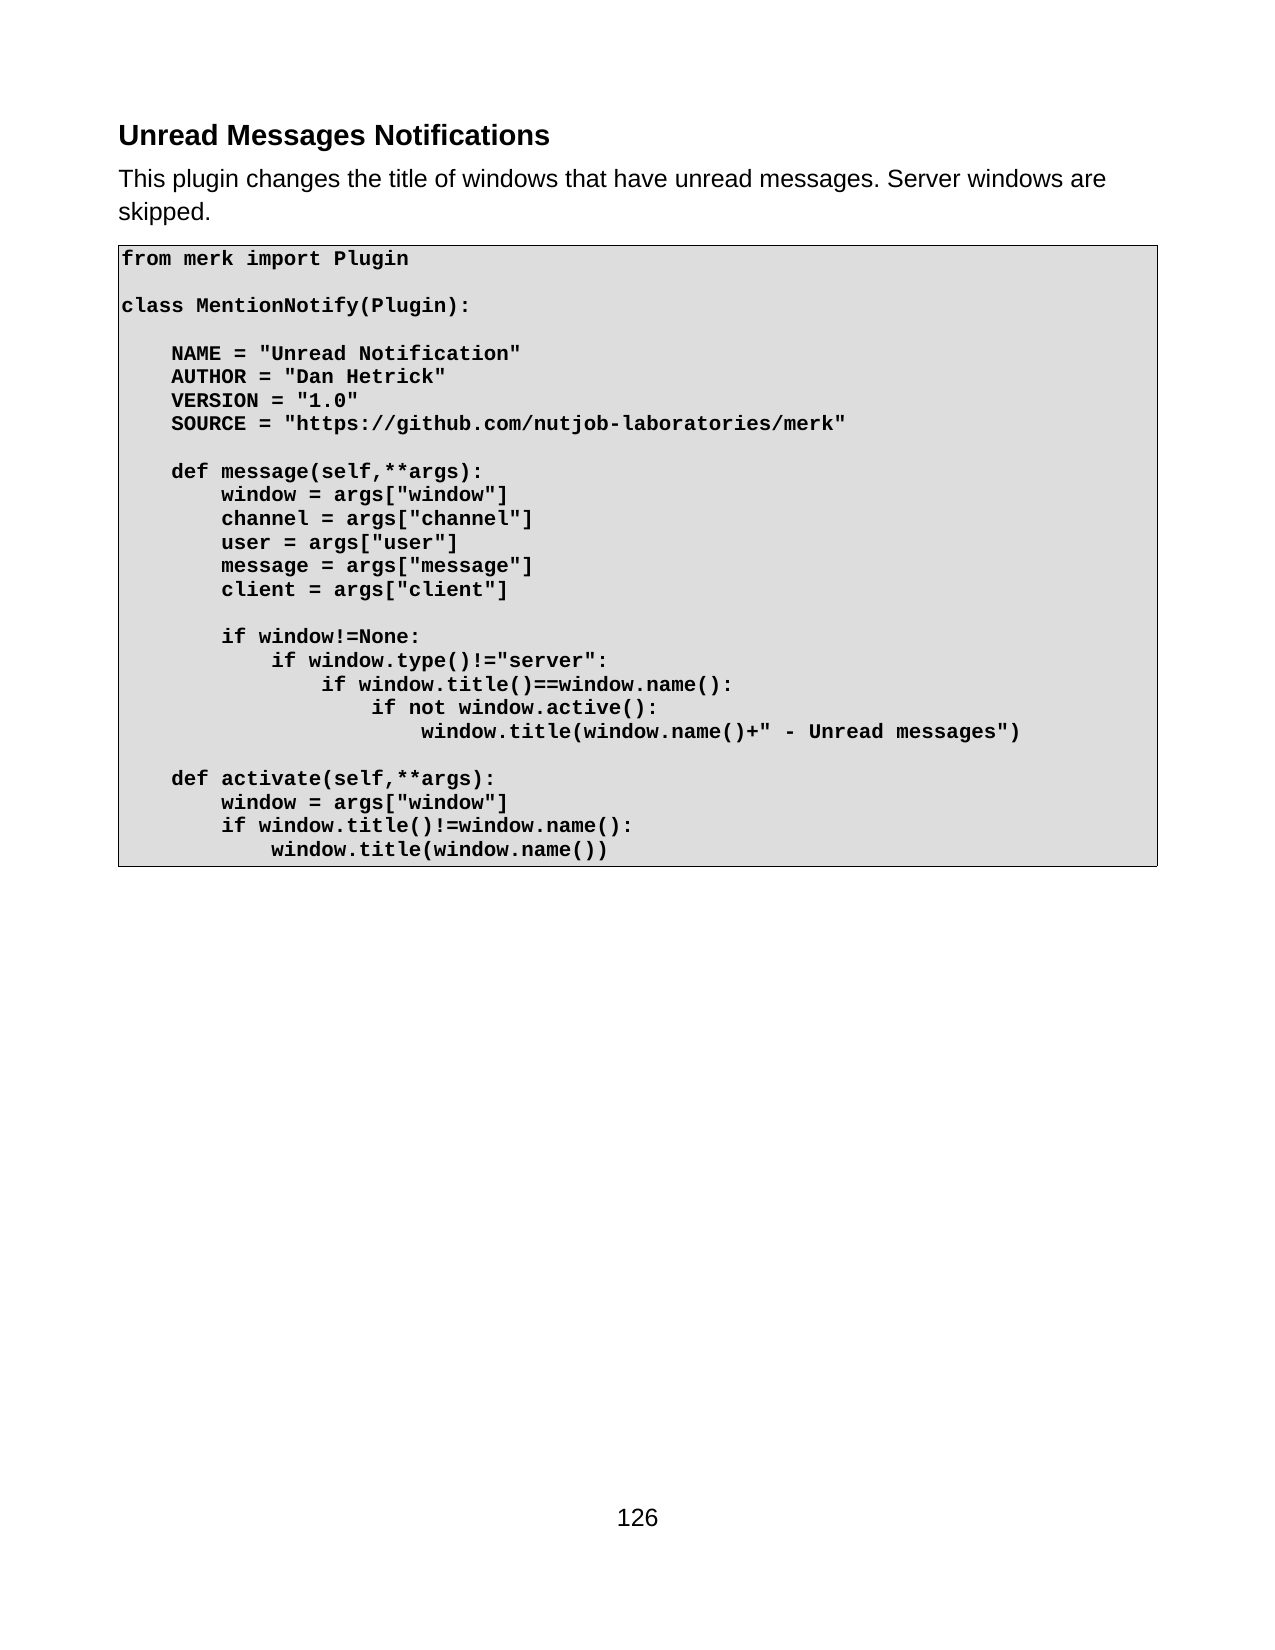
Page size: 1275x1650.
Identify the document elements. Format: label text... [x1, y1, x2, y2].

text This plugin changes the title of windows that have unread messages. Server windows are skipped. [118, 164, 1157, 226]
subtitle Unread Messages Notifications [118, 118, 1157, 152]
table_header from merk import Plugin class MentionNotify(Plugin): NAME = "Unread Notification" AUTHOR = "Dan Hetrick" VERSION = "1.0" SOURCE = "https://github.com/nutjob-laboratories/merk" def message(self,**args): window = args["window"] channel = args["channel"] user = args["user"] message = args["message"] client = args["client"] if window!=None: if window.type()!="server": if window.title()==window.name(): if not window.active(): window.title(window.name()+" - Unread messages") def activate(self,**args): window = args["window"] if window.title()!=window.name(): window.title(window.name()) [119, 246, 1157, 866]
